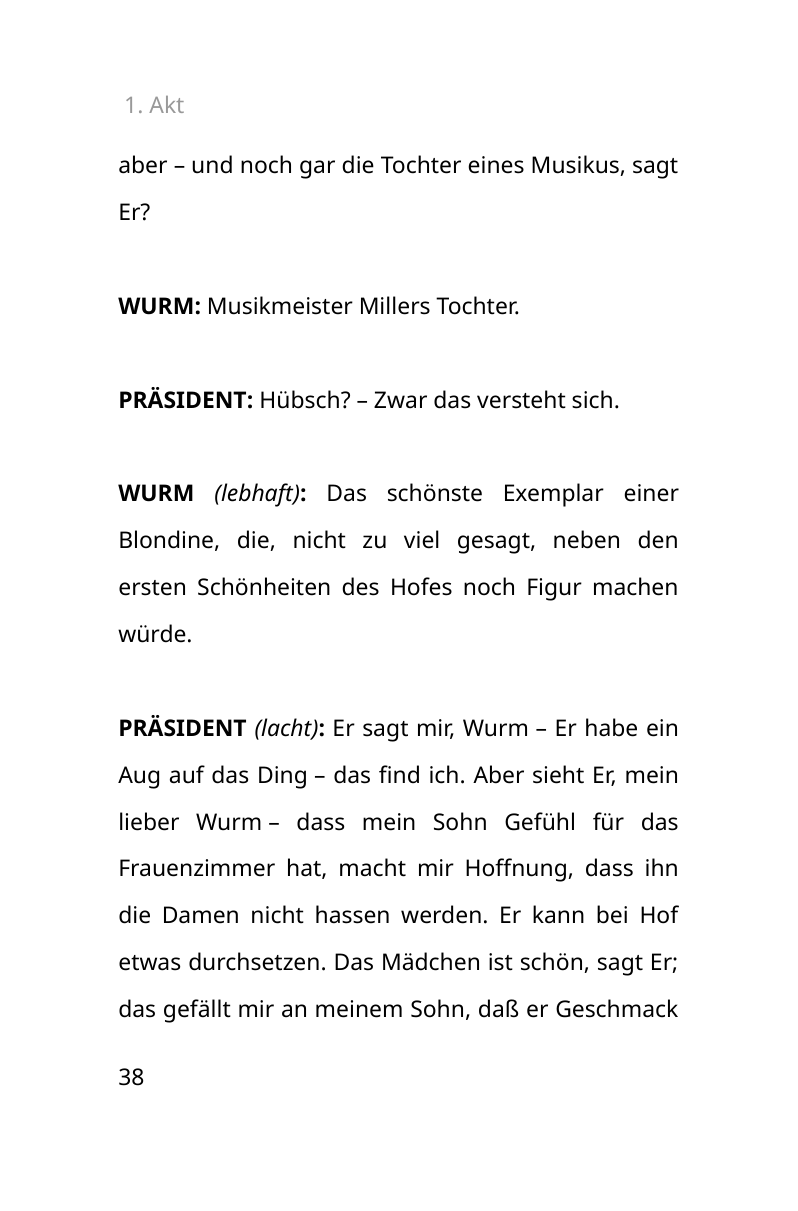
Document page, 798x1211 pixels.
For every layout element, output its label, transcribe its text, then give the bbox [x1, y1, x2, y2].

text WURM (lebhaft): Das schönste Exemplar einer Blondine, die, nicht zu viel gesagt, neben den ersten Schönheiten des Hofes noch Figur machen würde. [118, 442, 679, 649]
text WURM: Musikmeister Millers Tochter. [118, 255, 679, 321]
text PRÄSIDENT (lacht): Er sagt mir, Wurm – Er habe ein Aug auf das Ding – das find ich. Aber sieht Er, mein lieber Wurm – dass mein Sohn Gefühl für das Frauenzimmer hat, macht mir Hoffnung, dass ihn die Damen nicht hassen werden. Er kann bei Hof etwas durchsetzen. Das Mädchen ist schön, sagt Er; das gefällt mir an meinem Sohn, daß er Geschmack [118, 677, 679, 1024]
text aber – und noch gar die Tochter eines Musikus, sagt Er? [118, 149, 679, 227]
text PRÄSIDENT: Hübsch? – Zwar das versteht sich. [118, 348, 679, 415]
